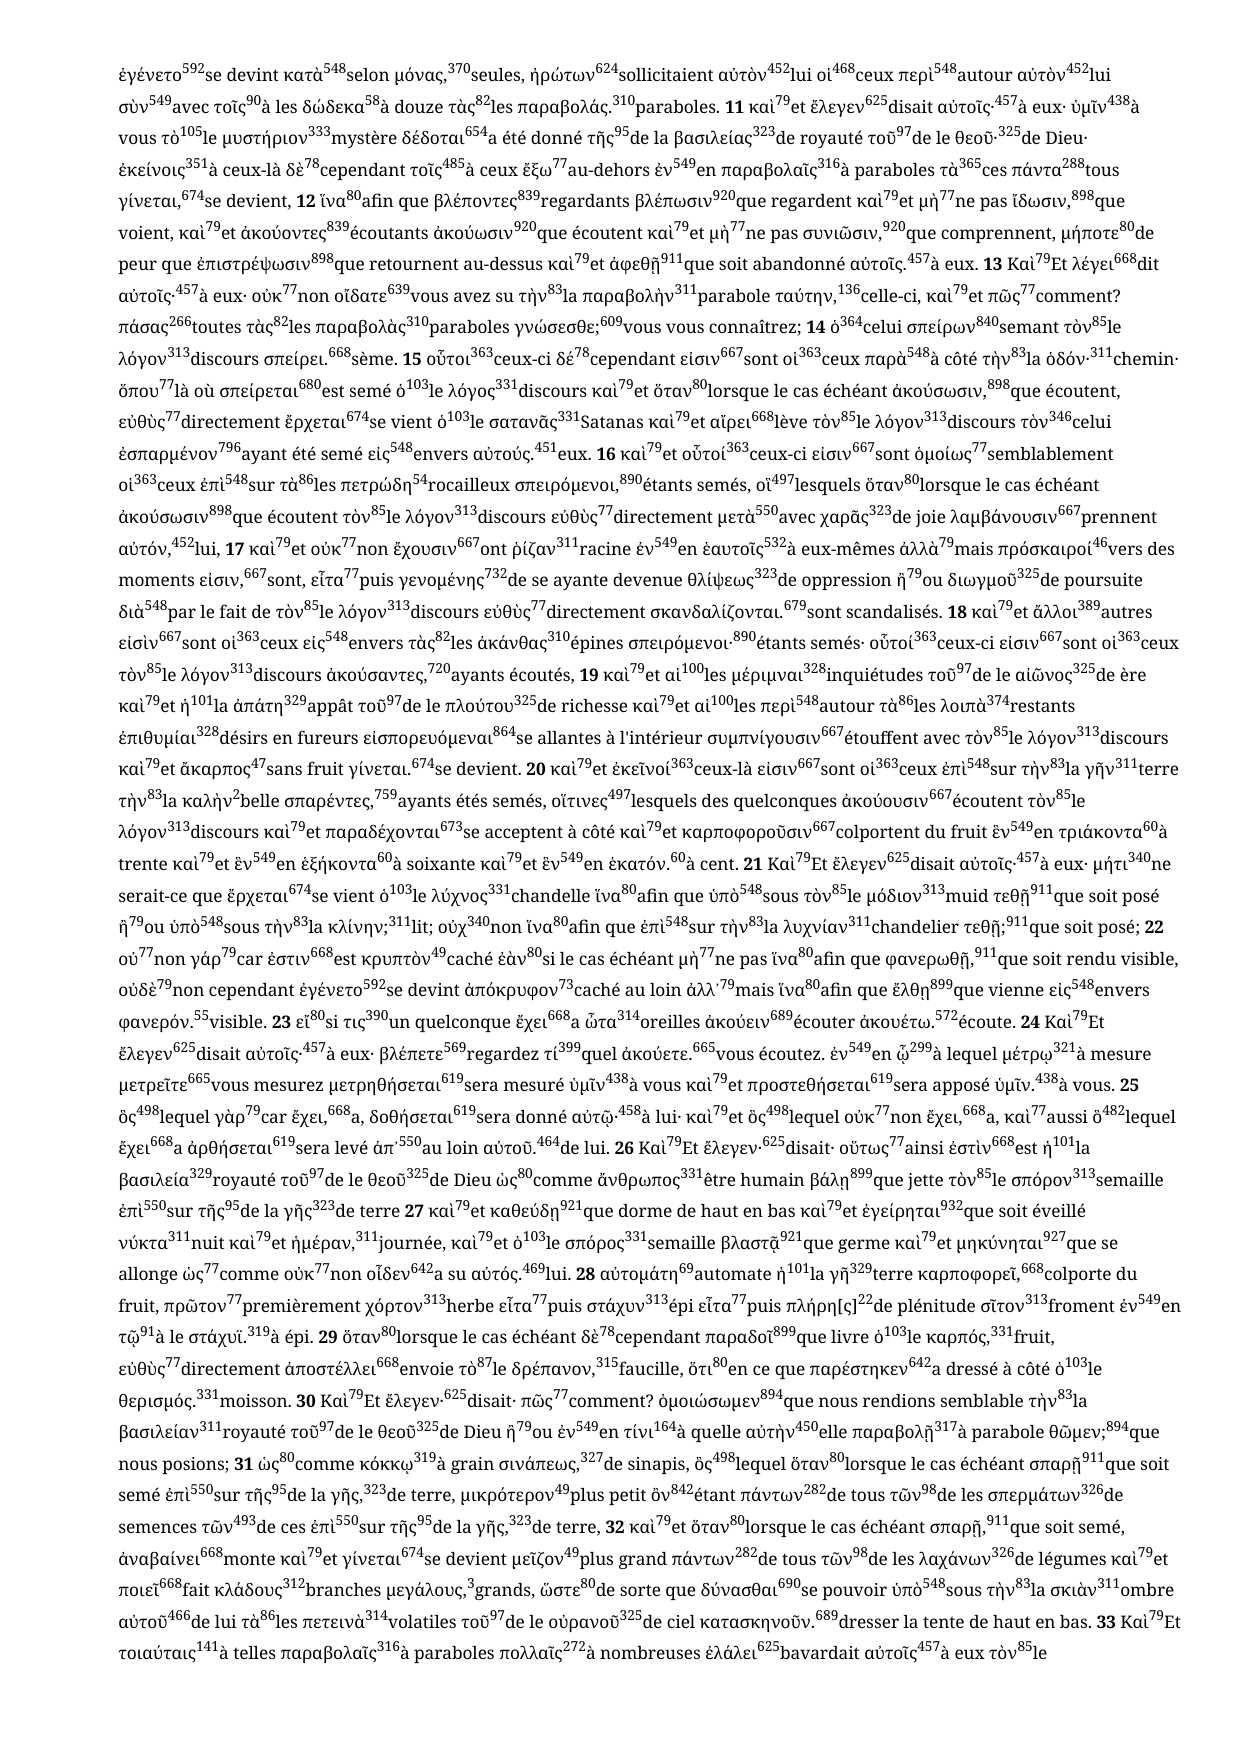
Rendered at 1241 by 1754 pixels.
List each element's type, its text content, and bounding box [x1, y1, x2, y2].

text 1 Καὶ79Et πάλιν77de nouveau ἤρξατο592se commença διδάσκειν689enseigner παρὰ548à côté τὴν83la θάλασσαν·311mer· καὶ79et συνάγεται680est mené ensemble πρὸς548vers αὐτὸν452lui ὄχλος331foule πλεῖστος,22plus nombreux, ὥστε80de sorte que αὐτὸν452lui εἰς548envers τὸ87le πλοῖον315navire ἐμβάντα707ayant embarqué καθῆσθαι690se être assis ἐν549en τῇ89à la θαλάσσῃ,317à mer, καὶ79et πᾶς287tout ὁ103le ὄχλος331foule πρὸς548vers τὴν83la θάλασσαν311mer ἐπὶ550sur τῆς95de la γῆς323de terre ἦσαν.624étaient. 2 καὶ79et ἐδίδασκεν625enseignait αὐτοὺς451eux ἐν549en παραβολαῖς316à paraboles πολλὰ374nombreux καὶ79et ἔλεγεν625disait αὐτοῖς457à eux ἐν549en τῇ89à la διδαχῇ317à enseignement αὐτοῦ·464de lui· 3 Ἀκούετε.569Écoutez. ἰδοὺ306voici ἐξῆλθεν586sortit ὁ364celui σπείρων840semant σπεῖραι.681semer. 4 καὶ79et ἐγένετο592se devint ἐν549en τῷ354à ce σπείρειν689semer ὃ392lequel μὲν77certes ἔπεσεν586tomba παρὰ548à côté τὴν83la ὁδόν,311chemin, καὶ79et ἦλθεν586vint τὰ104les πετεινὰ332volatiles καὶ79et κατέφαγεν586mangea de haut en bas αὐτό.454lui. 5 καὶ79et ἄλλο392autre ἔπεσεν586tomba ἐπὶ548sur τὸ87le πετρῶδες55rocailleux ὅπου77là où οὐκ77non εἶχεν625avait γῆν311terre πολλήν,267nombreuse, καὶ79et εὐθὺς77directement ἐξανέτειλεν586leva de bas en haut au-dehors διὰ548par le fait de τὸ87le μὴ77ne pas ἔχειν689avoir βάθος315profondeur γῆς·323de terre· 6 καὶ79et ὅτε80lorsque ἀνέτειλεν586leva de bas en haut ὁ103le ἥλιος331soleil ἐκαυματίσθη600fut brûlé καὶ79et διὰ548par le fait de τὸ348ce μὴ77ne pas ἔχειν689avoir ῥίζαν311racine ἐξηράνθη.600fut séché. 7 καὶ79et ἄλλο392autre ἔπεσεν586tomba εἰς548envers τὰς82les ἀκάνθας,310épines, καὶ79et ἀνέβησαν585montèrent αἱ100les ἄκανθαι328épines καὶ79et συνέπνιξαν585étouffèrent avec αὐτό,454lui, καὶ79et καρπὸν313fruit οὐκ77non ἔδωκεν.586donna. 8 καὶ79et ἄλλα391autres ἔπεσεν586tomba εἰς548envers τὴν83la γῆν311terre τὴν83la καλὴν2belle καὶ79et ἐδίδου625donnait καρπὸν313fruit ἀναβαίνοντα841montants καὶ79et αὐξανόμενα892étants crûs καὶ79et ἔφερεν625portait ἓν548en τριάκοντα54trente καὶ79et ἓν549en ἑξήκοντα60à soixante καὶ79et ἓν549en ἑκατόν.60à cent. 9 καὶ79et ἔλεγεν·625disait· ὃς498lequel ἔχει668a ὦτα314oreilles ἀκούειν689écouter ἀκουέτω.572écoute. 10 Καὶ79Et ὅτε80lorsque ἐγένετο592se devint κατὰ548selon μόνας,370seules, ἠρώτων624sollicitaient αὐτὸν452lui οἱ468ceux περὶ548autour αὐτὸν452lui σὺν549avec τοῖς90à les δώδεκα58à douze τὰς82les παραβολάς.310paraboles. 11 καὶ79et ἔλεγεν625disait αὐτοῖς·457à eux· ὑμῖν438à vous τὸ105le μυστήριον333mystère δέδοται654a été donné τῆς95de la βασιλείας323de royauté τοῦ97de le θεοῦ·325de Dieu· ἐκείνοις351à ceux-là δὲ78cependant τοῖς485à ceux ἔξω77au-dehors ἐν549en παραβολαῖς316à paraboles τὰ365ces πάντα288tous γίνεται,674se devient, 12 ἵνα80afin que βλέποντες839regardants βλέπωσιν920que regardent καὶ79et μὴ77ne pas ἴδωσιν,898que voient, καὶ79et ἀκούοντες839écoutants ἀκούωσιν920que écoutent καὶ79et μὴ77ne pas συνιῶσιν,920que comprennent, μήποτε80de peur que ἐπιστρέψωσιν898que retournent au-dessus καὶ79et ἀφεθῇ911que soit abandonné αὐτοῖς.457à eux. 13 Καὶ79Et λέγει668dit αὐτοῖς·457à eux· οὐκ77non οἴδατε639vous avez su τὴν83la παραβολὴν311parabole ταύτην,136celle-ci, καὶ79et πῶς77comment? πάσας266toutes τὰς82les παραβολὰς310paraboles γνώσεσθε;609vous vous connaîtrez; 14 ὁ364celui σπείρων840semant τὸν85le λόγον313discours σπείρει.668sème. 15 οὗτοι363ceux-ci δέ78cependant εἰσιν667sont οἱ363ceux παρὰ548à côté τὴν83la ὁδόν·311chemin· ὅπου77là où σπείρεται680est semé ὁ103le λόγος331discours καὶ79et ὅταν80lorsque le cas échéant ἀκούσωσιν,898que écoutent, εὐθὺς77directement ἔρχεται674se vient ὁ103le σατανᾶς331Satanas καὶ79et αἴρει668lève τὸν85le λόγον313discours τὸν346celui ἐσπαρμένον796ayant été semé εἰς548envers αὐτούς.451eux. 16 καὶ79et οὗτοί363ceux-ci εἰσιν667sont ὁμοίως77semblablement οἱ363ceux ἐπὶ548sur τὰ86les πετρώδη54rocailleux σπειρόμενοι,890étants semés, οἳ497lesquels ὅταν80lorsque le cas échéant ἀκούσωσιν898que écoutent τὸν85le λόγον313discours εὐθὺς77directement μετὰ550avec χαρᾶς323de joie λαμβάνουσιν667prennent αὐτόν,452lui, 17 καὶ79et οὐκ77non ἔχουσιν667ont ῥίζαν311racine ἐν549en ἑαυτοῖς532à eux-mêmes ἀλλὰ79mais πρόσκαιροί46vers des moments εἰσιν,667sont, εἶτα77puis γενομένης732de se ayante devenue θλίψεως323de oppression ἢ79ou διωγμοῦ325de poursuite διὰ548par le fait de τὸν85le λόγον313discours εὐθὺς77directement σκανδαλίζονται.679sont scandalisés. 18 καὶ79et ἄλλοι389autres εἰσὶν667sont οἱ363ceux εἰς548envers τὰς82les ἀκάνθας310épines σπειρόμενοι·890étants semés· οὗτοί363ceux-ci εἰσιν667sont οἱ363ceux τὸν85le λόγον313discours ἀκούσαντες,720ayants écoutés, 19 καὶ79et αἱ100les μέριμναι328inquiétudes τοῦ97de le αἰῶνος325de ère καὶ79et ἡ101la ἀπάτη329appât τοῦ97de le πλούτου325de richesse καὶ79et αἱ100les περὶ548autour τὰ86les λοιπὰ374restants ἐπιθυμίαι328désirs en fureurs εἰσπορευόμεναι864se allantes à l'intérieur συμπνίγουσιν667étouffent avec τὸν85le λόγον313discours καὶ79et ἄκαρπος47sans fruit γίνεται.674se devient. 20 καὶ79et ἐκεῖνοί363ceux-là εἰσιν667sont οἱ363ceux ἐπὶ548sur τὴν83la γῆν311terre τὴν83la καλὴν2belle σπαρέντες,759ayants étés semés, οἵτινες497lesquels des quelconques ἀκούουσιν667écoutent τὸν85le λόγον313discours καὶ79et παραδέχονται673se acceptent à côté καὶ79et καρποφοροῦσιν667colportent du fruit ἓν549en τριάκοντα60à trente καὶ79et ἓν549en ἑξήκοντα60à soixante καὶ79et ἓν549en ἑκατόν.60à cent. 21 Καὶ79Et ἔλεγεν625disait αὐτοῖς·457à eux· μήτι340ne serait-ce que ἔρχεται674se vient ὁ103le λύχνος331chandelle ἵνα80afin que ὑπὸ548sous τὸν85le μόδιον313muid τεθῇ911que soit posé ἢ79ou ὑπὸ548sous τὴν83la κλίνην;311lit; οὐχ340non ἵνα80afin que ἐπὶ548sur τὴν83la λυχνίαν311chandelier τεθῇ;911que soit posé; 22 οὐ77non γάρ79car ἐστιν668est κρυπτὸν49caché ἐὰν80si le cas échéant μὴ77ne pas ἵνα80afin que φανερωθῇ,911que soit rendu visible, οὐδὲ79non cependant ἐγένετο592se devint ἀπόκρυφον73caché au loin ἀλλ᾽79mais ἵνα80afin que ἔλθῃ899que vienne εἰς548envers φανερόν.55visible. 23 εἴ80si τις390un quelconque ἔχει668a ὦτα314oreilles ἀκούειν689écouter ἀκουέτω.572écoute. 24 Καὶ79Et ἔλεγεν625disait αὐτοῖς·457à eux· βλέπετε569regardez τί399quel ἀκούετε.665vous écoutez. ἐν549en ᾧ299à lequel μέτρῳ321à mesure μετρεῖτε665vous mesurez μετρηθήσεται619sera mesuré ὑμῖν438à vous καὶ79et προστεθήσεται619sera apposé ὑμῖν.438à vous. 25 ὃς498lequel γὰρ79car ἔχει,668a, δοθήσεται619sera donné αὐτῷ·458à lui· καὶ79et ὃς498lequel οὐκ77non ἔχει,668a, καὶ77aussi ὃ482lequel ἔχει668a ἀρθήσεται619sera levé ἀπ᾽550au loin αὐτοῦ.464de lui. 26 Καὶ79Et ἔλεγεν·625disait· οὕτως77ainsi ἐστὶν668est ἡ101la βασιλεία329royauté τοῦ97de le θεοῦ325de Dieu ὡς80comme ἄνθρωπος331être humain βάλῃ899que jette τὸν85le σπόρον313semaille ἐπὶ550sur τῆς95de la γῆς323de terre 27 καὶ79et καθεύδῃ921que dorme de haut en bas καὶ79et ἐγείρηται932que soit éveillé νύκτα311nuit καὶ79et ἡμέραν,311journée, καὶ79et ὁ103le σπόρος331semaille βλαστᾷ921que germe καὶ79et μηκύνηται927que se allonge ὡς77comme οὐκ77non οἶδεν642a su αὐτός.469lui. 28 αὐτομάτη69automate ἡ101la γῆ329terre καρποφορεῖ,668colporte du fruit, πρῶτον77premièrement χόρτον313herbe εἶτα77puis στάχυν313épi εἶτα77puis πλήρη[ς]22de plénitude σῖτον313froment ἐν549en τῷ91à le στάχυϊ.319à épi. 29 ὅταν80lorsque le cas échéant δὲ78cependant παραδοῖ899que livre ὁ103le καρπός,331fruit, εὐθὺς77directement ἀποστέλλει668envoie τὸ87le δρέπανον,315faucille, ὅτι80en ce que παρέστηκεν642a dressé à côté ὁ103le θερισμός.331moisson. 30 Καὶ79Et ἔλεγεν·625disait· πῶς77comment? ὁμοιώσωμεν894que nous rendions semblable τὴν83la βασιλείαν311royauté τοῦ97de le θεοῦ325de Dieu ἢ79ou ἐν549en τίνι164à quelle αὐτὴν450elle παραβολῇ317à parabole θῶμεν;894que nous posions; 31 ὡς80comme κόκκῳ319à grain σινάπεως,327de sinapis, ὃς498lequel ὅταν80lorsque le cas échéant σπαρῇ911que soit semé ἐπὶ550sur τῆς95de la γῆς,323de terre, μικρότερον49plus petit ὂν842étant πάντων282de tous τῶν98de les σπερμάτων326de semences τῶν493de ces ἐπὶ550sur τῆς95de la γῆς,323de terre, 32 καὶ79et ὅταν80lorsque le cas échéant σπαρῇ,911que soit semé, ἀναβαίνει668monte καὶ79et γίνεται674se devient μεῖζον49plus grand πάντων282de tous τῶν98de les λαχάνων326de légumes καὶ79et ποιεῖ668fait κλάδους312branches μεγάλους,3grands, ὥστε80de sorte que δύνασθαι690se pouvoir ὑπὸ548sous τὴν83la σκιὰν311ombre αὐτοῦ466de lui τὰ86les πετεινὰ314volatiles τοῦ97de le οὐρανοῦ325de ciel κατασκηνοῦν.689dresser la tente de haut en bas. 33 Καὶ79Et τοιαύταις141à telles παραβολαῖς316à paraboles πολλαῖς272à nombreuses ἐλάλει625bavardait αὐτοῖς457à eux τὸν85le λόγον313discours καθὼς77de haut en bas comme ἠδύναντο630se pouvaient ἀκούειν·689écouter· 34 χωρὶς552séparément δὲ78cependant παραβολῆς323de parabole οὐκ77non ἐλάλει625bavardait αὐτοῖς,457à eux, κατ᾽548selon ἰδίαν544en propre δὲ78cependant τοῖς250à les ἰδίοις120à en propres μαθηταῖς318à disciples ἐπέλυεν625expliquait πάντα.374tous. 35 Καὶ79Et λέγει668dit αὐτοῖς457à eux ἐν549en ἐκείνῃ142à celle-là τῇ89à la ἡμέρᾳ317à journée ὀψίας63de tardive γενομένης·732de se ayante devenue· διέλθωμεν894que nous passions à travers εἰς548envers τὸ348ce πέραν.77de l'autre côté. 36 καὶ79et ἀφέντες720ayants abandonnés τὸν85le ὄχλον313foule παραλαμβάνουσιν667prennent à côté αὐτὸν452lui ὡς80comme ἦν625était ἐν549en τῷ93à le πλοίῳ,321à navire, καὶ79et ἄλλα133autres πλοῖα332navires ἦν625était μετ᾽550avec αὐτοῦ.464de lui. 37 καὶ79et γίνεται674se devient λαῖλαψ329ouragan μεγάλη20grande ἀνέμου325de vent καὶ79et τὰ104les κύματα332vagues ἐπέβαλλεν625surjetait εἰς548envers τὸ87le πλοῖον,315navire, ὥστε80de sorte que ἤδη77déjà γεμίζεσθαι692être rempli pleinement τὸ87le πλοῖον.315navire. 38 καὶ79et αὐτὸς469lui ἦν625était ἐν549en τῇ89à la πρύμνῃ317à poupe ἐπὶ548sur τὸ87le προσκεφάλαιον315oreiller καθεύδων.840dormant de haut en bas. καὶ79et ἐγείρουσιν667éveillent αὐτὸν452lui καὶ79et λέγουσιν667disent αὐτῷ·458à lui· διδάσκαλε,337enseignant, οὐ340non μέλει668soucie σοι439à toi ὅτι80en ce que ἀπολλύμεθα;669nous nous perdons au loin; 39 καὶ79et διεγερθεὶς760ayant été réveillé ἐπετίμησεν586survalorisa τῷ91à le ἀνέμῳ319à vent καὶ79et εἶπεν586dit τῇ89à la θαλάσσῃ·317à mer· σιώπα,570silence, πεφίμωσο.568aie été muselé. καὶ79et ἐκόπασεν586cessa ὁ103le ἄνεμος331vent καὶ79et ἐγένετο592se devint γαλήνη329calme μεγάλη.20grande. 40 καὶ79et εἶπεν586dit αὐτοῖς·457à eux· τί399quel δειλοί46timides ἐστε;665vous êtes; οὔπω77non encore ἔχετε665vous avez πίστιν;311croyance; 41 καὶ79et ἐφοβήθησαν599furent effrayé φόβον313effroi μέγαν4grand καὶ79et ἔλεγον624disaient πρὸς548vers ἀλλήλους·501les uns les autres· τίς410quel ἄρα77par conséquent οὗτός364celui-ci ἐστιν668est ὅτι80en ce que καὶ79et ὁ103le ἄνεμος331vent καὶ79et ἡ101la θάλασσα329mer ὑπακούει668écoute en soumission αὐτῷ;458à lui; [118, 59, 1181, 1665]
